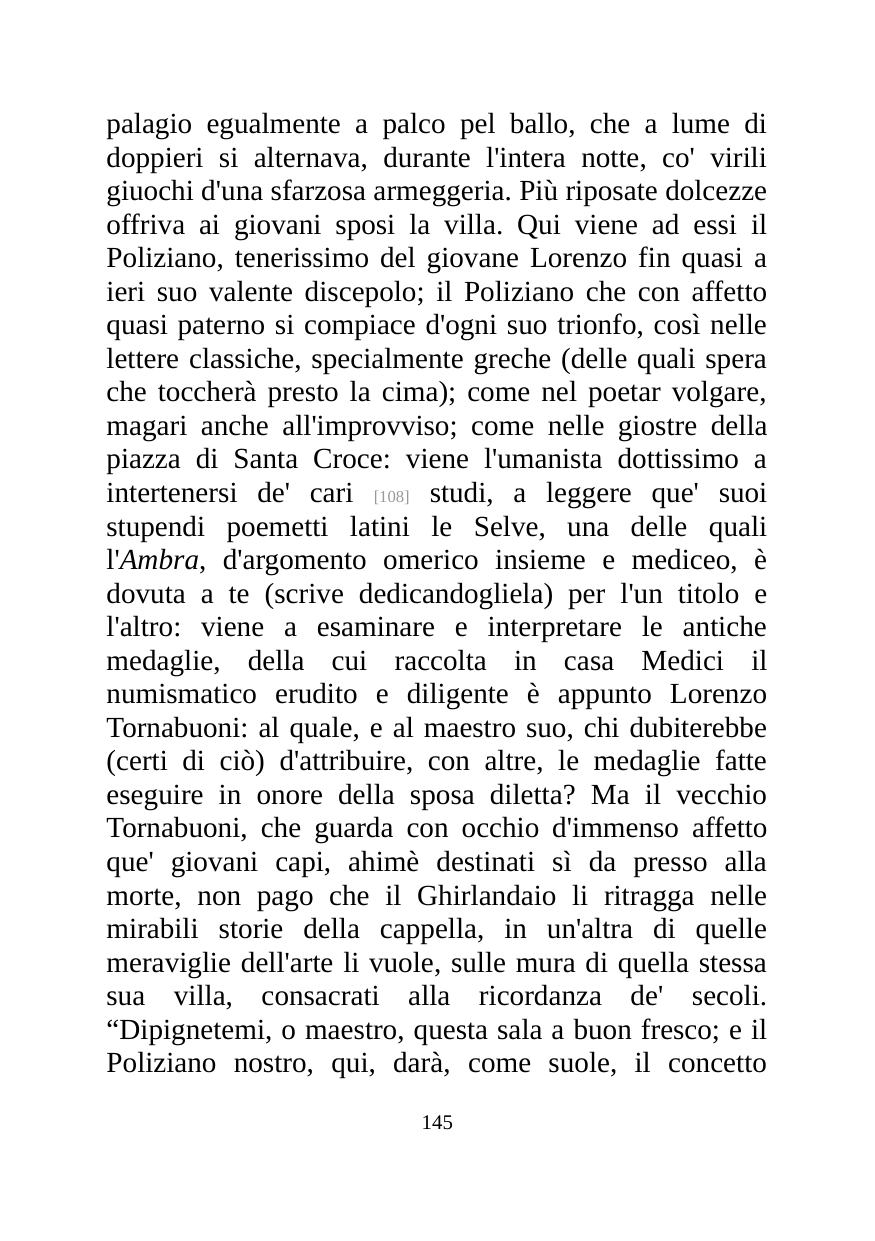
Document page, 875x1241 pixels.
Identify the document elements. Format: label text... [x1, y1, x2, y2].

text palagio egualmente a palco pel ballo, che a lume di doppieri si alternava, durante l'intera notte, co' virili giuochi d'una sfarzosa armeggeria. Più riposate dolcezze offriva ai giovani sposi la villa. Qui viene ad essi il Poliziano, tenerissimo del giovane Lorenzo fin quasi a ieri suo valente discepolo; il Poliziano che con affetto quasi paterno si compiace d'ogni suo trionfo, così nelle lettere classiche, specialmente greche (delle quali spera che toccherà presto la cima); come nel poetar volgare, magari anche all'improvviso; come nelle giostre della piazza di Santa Croce: viene l'umanista dottissimo a intertenersi de' cari [108] studi, a leggere que' suoi stupendi poemetti latini le Selve, una delle quali l'Ambra, d'argomento omerico insieme e mediceo, è dovuta a te (scrive dedicandogliela) per l'un titolo e l'altro: viene a esaminare e interpretare le antiche medaglie, della cui raccolta in casa Medici il numismatico erudito e diligente è appunto Lorenzo Tornabuoni: al quale, e al maestro suo, chi dubiterebbe (certi di ciò) d'attribuire, con altre, le medaglie fatte eseguire in onore della sposa diletta? Ma il vecchio Tornabuoni, che guarda con occhio d'immenso affetto que' giovani capi, ahimè destinati sì da presso alla morte, non pago che il Ghirlandaio li ritragga nelle mirabili storie della cappella, in un'altra di quelle meraviglie dell'arte li vuole, sulle mura di quella stessa sua villa, consacrati alla ricordanza de' secoli. “Dipignetemi, o maestro, questa sala a buon fresco; e il Poliziano nostro, qui, darà, come suole, il concetto [106, 106, 768, 1079]
